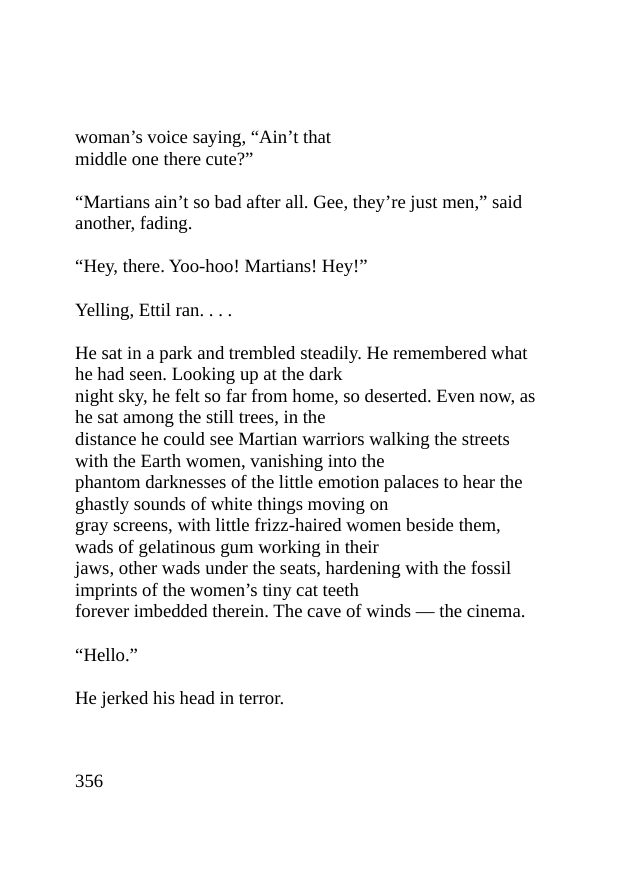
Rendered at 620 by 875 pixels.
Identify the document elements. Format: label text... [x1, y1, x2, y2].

text woman’s voice saying, “Ain’t that middle one there cute?” “Martians ain’t so bad after all. Gee, they’re just men,” said another, fading. “Hey, there. Yoo-hoo! Martians! Hey!” Yelling, Ettil ran. . . . He sat in a park and trembled steadily. He remembered what he had seen. Looking up at the dark night sky, he felt so far from home, so deserted. Even now, as he sat among the still trees, in the distance he could see Martian warriors walking the streets with the Earth women, vanishing into the phantom darknesses of the little emotion palaces to hear the ghastly sounds of white things moving on gray screens, with little frizz-haired women beside them, wads of gelatinous gum working in their jaws, other wads under the seats, hardening with the fossil imprints of the women’s tiny cat teeth forever imbedded therein. The cave of winds — the cinema. “Hello.” He jerked his head in terror. [75, 126, 544, 730]
